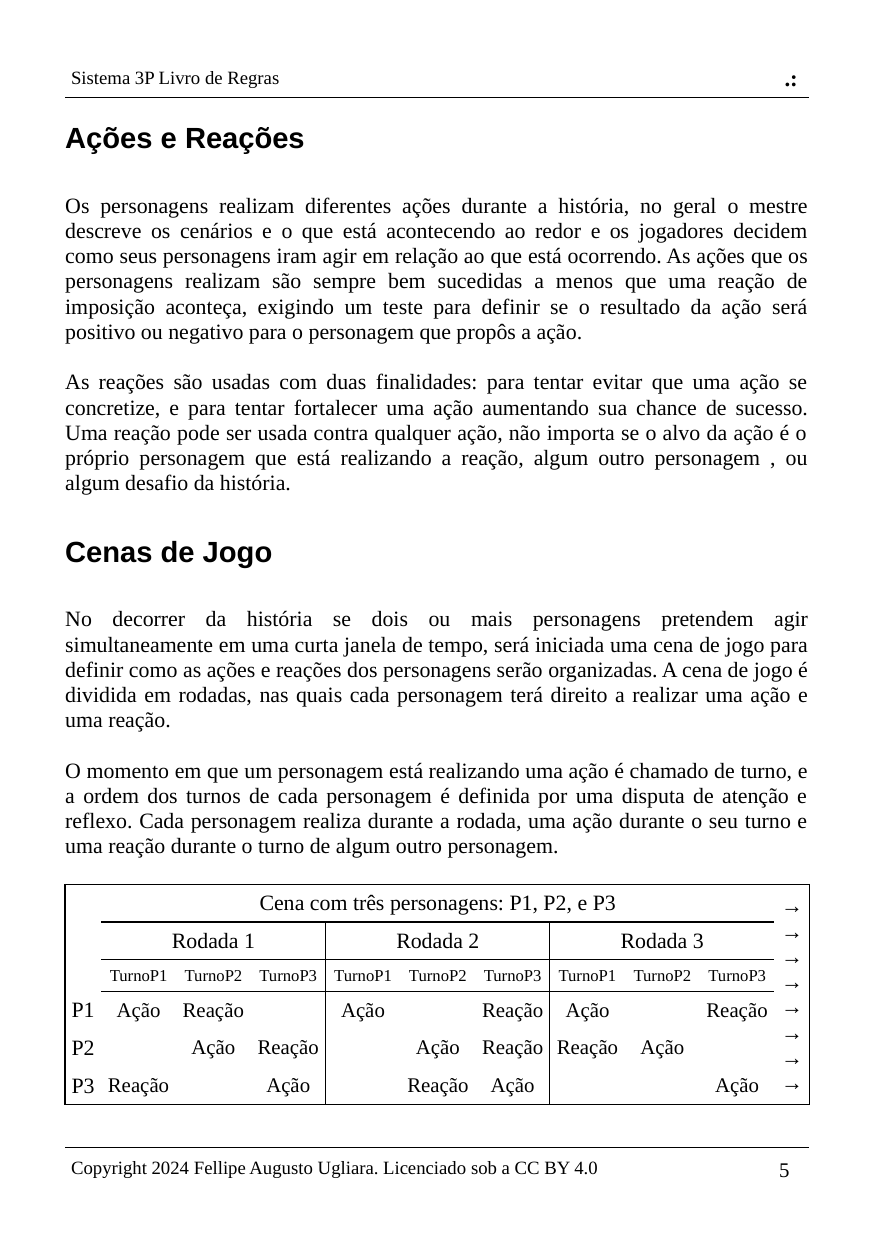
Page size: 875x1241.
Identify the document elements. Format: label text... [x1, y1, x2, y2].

text As reações são usadas com duas finalidades: para tentar evitar que uma ação se concretize, e para tentar fortalecer uma ação aumentando sua chance de sucesso. Uma reação pode ser usada contra qualquer ação, não importa se o alvo da ação é o próprio personagem que está realizando a reação, algum outro personagem , ou algum desafio da história. [65, 369, 809, 495]
table_cell Ação [326, 992, 400, 1028]
table_cell Rodada 1 [101, 923, 325, 959]
table_cell TurnoP1 [550, 960, 625, 991]
table_header [66, 885, 101, 991]
table_cell Ação [625, 1029, 699, 1066]
table_cell Ação [251, 1066, 325, 1104]
table_cell TurnoP1 [101, 960, 176, 991]
table_cell Reação [176, 992, 251, 1028]
table_cell TurnoP3 [475, 960, 549, 991]
table_cell Ação [400, 1029, 475, 1066]
table_cell TurnoP3 [251, 960, 325, 991]
table_cell [625, 992, 699, 1028]
table_cell [625, 1066, 699, 1104]
table_cell Ação [475, 1066, 549, 1104]
table_cell TurnoP2 [400, 960, 475, 991]
table_header → → → → → → → → [774, 885, 809, 1104]
table_cell Reação [475, 1029, 549, 1066]
table_cell Ação [176, 1029, 251, 1066]
table_cell Reação [700, 992, 774, 1028]
table_cell Ação [101, 992, 176, 1028]
table_cell Ação [550, 992, 625, 1028]
table_cell Reação [101, 1066, 176, 1104]
table_cell [550, 1066, 625, 1104]
table_cell P3 [66, 1066, 101, 1104]
table_header Cena com três personagens: P1, P2, e P3 [101, 885, 774, 921]
table_cell [251, 992, 325, 1028]
table_cell TurnoP2 [625, 960, 699, 991]
table_cell Reação [475, 992, 549, 1028]
table_cell [326, 1066, 400, 1104]
text No decorrer da história se dois ou mais personagens pretendem agir simultaneamente em uma curta janela de tempo, será iniciada uma cena de jogo para definir como as ações e reações dos personagens serão organizadas. A cena de jogo é dividida em rodadas, nas quais cada personagem terá direito a realizar uma ação e uma reação. [65, 606, 809, 732]
table_cell [326, 1029, 400, 1066]
table_cell Ação [700, 1066, 774, 1104]
table_cell Rodada 2 [326, 923, 549, 959]
table_cell Reação [400, 1066, 475, 1104]
subtitle Ações e Reações [65, 122, 809, 155]
table_cell [176, 1066, 251, 1104]
table_cell [700, 1029, 774, 1066]
table_cell TurnoP2 [176, 960, 251, 991]
subtitle Cenas de Jogo [65, 535, 809, 569]
text Os personagens realizam diferentes ações durante a história, no geral o mestre descreve os cenários e o que está acontecendo ao redor e os jogadores decidem como seus personagens iram agir em relação ao que está ocorrendo. As ações que os personagens realizam são sempre bem sucedidas a menos que uma reação de imposição aconteça, exigindo um teste para definir se o resultado da ação será positivo ou negativo para o personagem que propôs a ação. [65, 193, 809, 344]
table_cell Rodada 3 [550, 923, 774, 959]
table_cell P2 [66, 1029, 101, 1066]
text O momento em que um personagem está realizando uma ação é chamado de turno, e a ordem dos turnos de cada personagem é definida por uma disputa de atenção e reflexo. Cada personagem realiza durante a rodada, uma ação durante o seu turno e uma reação durante o turno de algum outro personagem. [65, 758, 809, 858]
table_cell P1 [66, 991, 101, 1028]
table_cell Reação [251, 1029, 325, 1066]
table_cell [101, 1029, 176, 1066]
table_cell Reação [550, 1029, 625, 1066]
table_cell [400, 992, 475, 1028]
table_cell TurnoP1 [326, 960, 400, 991]
table_cell TurnoP3 [700, 960, 774, 991]
